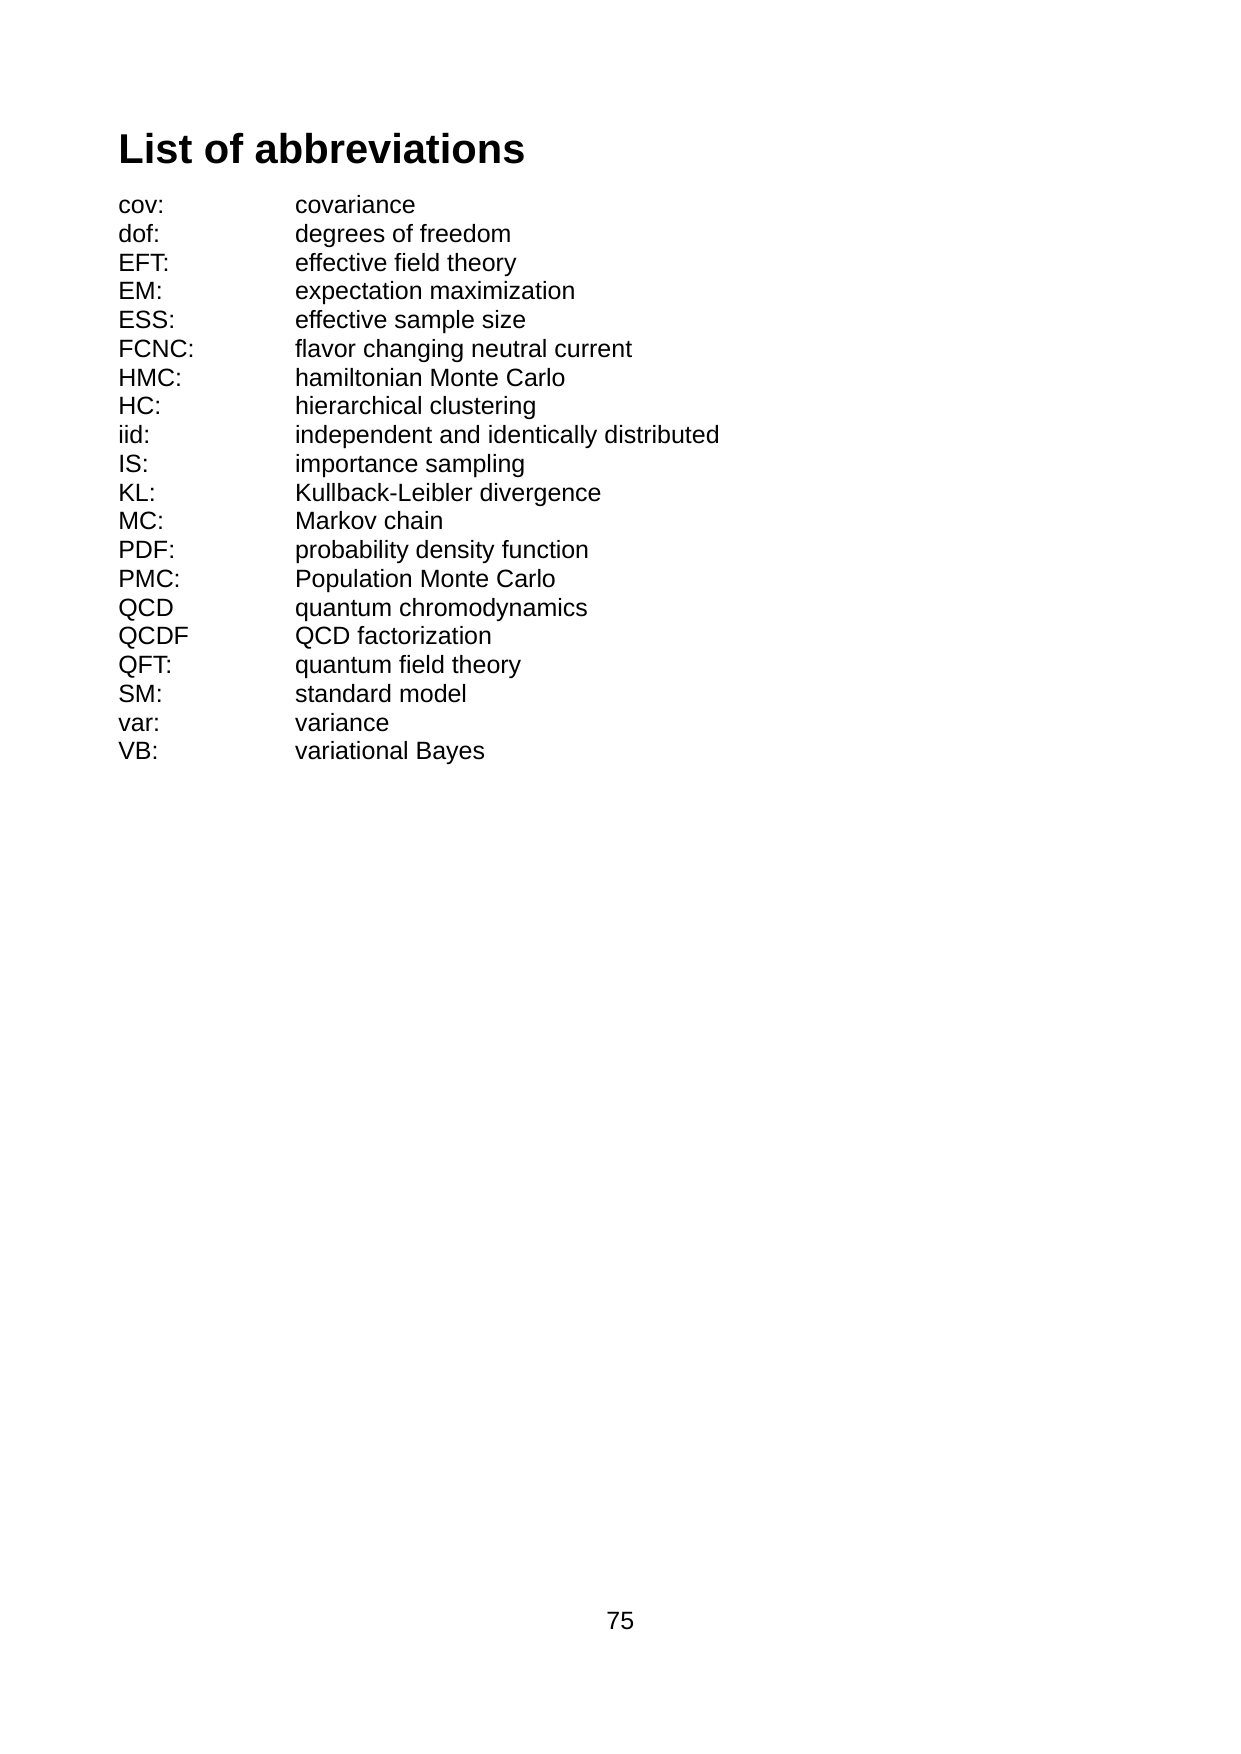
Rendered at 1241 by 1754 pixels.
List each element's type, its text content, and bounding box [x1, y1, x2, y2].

text QCD quantum chromodynamics [118, 593, 1122, 621]
text cov: covariance [118, 190, 1122, 219]
text EFT: effective field theory [118, 248, 1122, 276]
text dof: degrees of freedom [118, 219, 1122, 248]
text var: variance [118, 708, 1122, 736]
text VB: variational Bayes [118, 736, 1122, 765]
text HMC: hamiltonian Monte Carlo [118, 363, 1122, 391]
text MC: Markov chain [118, 506, 1122, 535]
text QFT: quantum field theory [118, 650, 1122, 679]
text KL: Kullback-Leibler divergence [118, 478, 1122, 506]
text IS: importance sampling [118, 449, 1122, 478]
text HC: hierarchical clustering [118, 391, 1122, 420]
text EM: expectation maximization [118, 276, 1122, 305]
text iid: independent and identically distributed [118, 420, 1122, 449]
text FCNC: flavor changing neutral current [118, 334, 1122, 363]
text QCDF QCD factorization [118, 621, 1122, 650]
text List of abbreviations [118, 124, 1122, 172]
text PMC: Population Monte Carlo [118, 564, 1122, 593]
text SM: standard model [118, 679, 1122, 708]
text PDF: probability density function [118, 535, 1122, 564]
text ESS: effective sample size [118, 305, 1122, 334]
